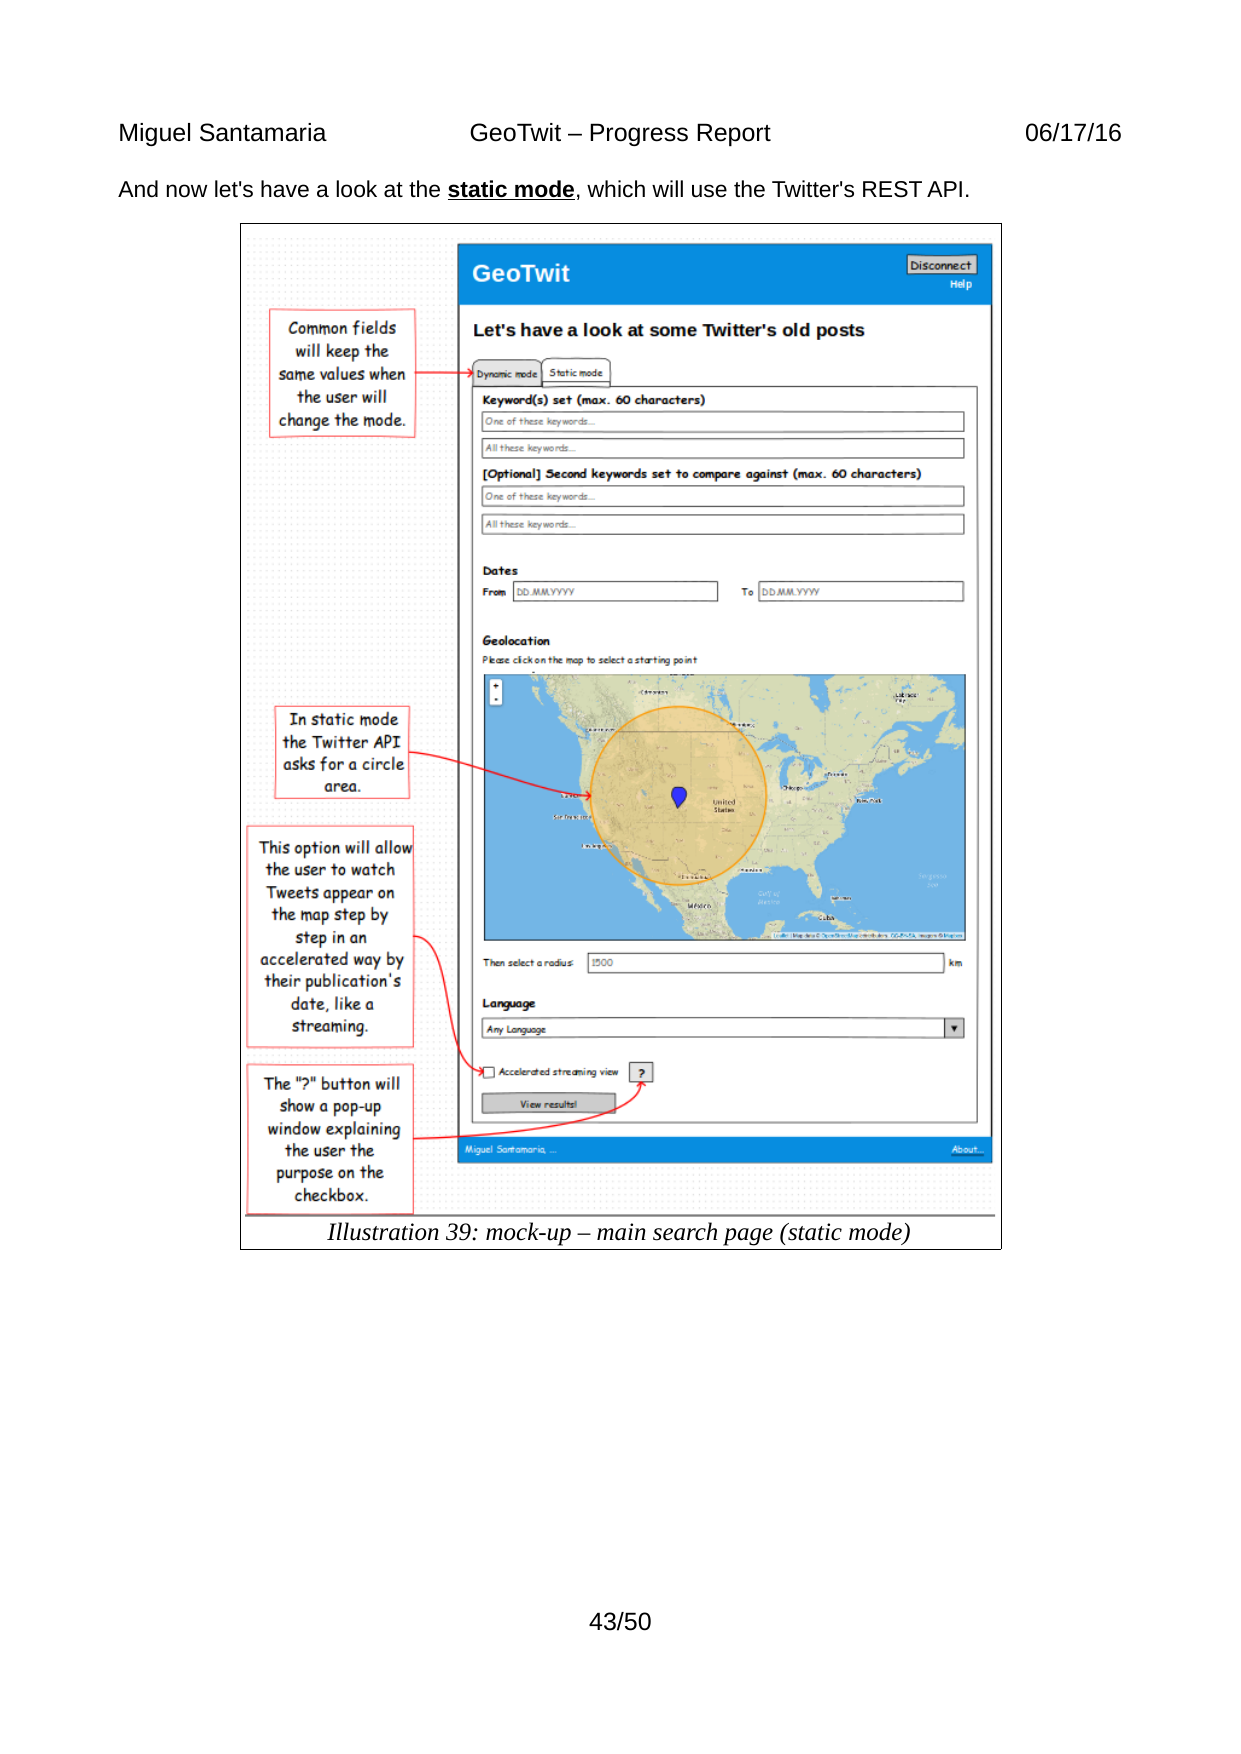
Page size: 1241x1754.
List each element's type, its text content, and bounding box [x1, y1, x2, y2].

text Illustration 39: mock-up – main search page (static mode) [242, 1217, 998, 1246]
text And now let's have a look at the static mode, which will use the Twitter's REST API. [118, 176, 1122, 203]
picture [245, 238, 996, 1217]
